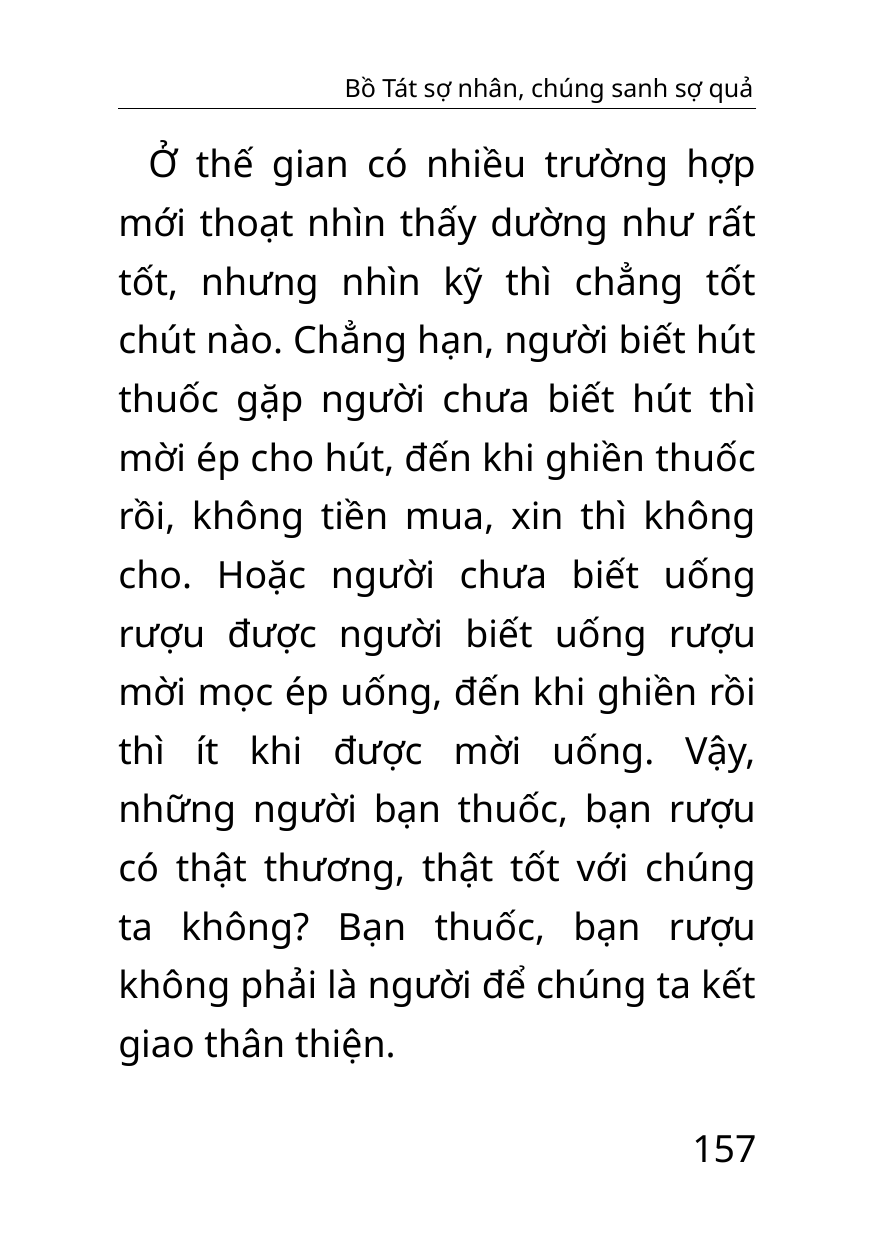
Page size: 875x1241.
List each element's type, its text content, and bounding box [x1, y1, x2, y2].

text Ở thế gian có nhiều trường hợp mới thoạt nhìn thấy dường như rất tốt, nhưng nhìn kỹ thì chẳng tốt chút nào. Chẳng hạn, người biết hút thuốc gặp người chưa biết hút thì mời ép cho hút, đến khi ghiền thuốc rồi, không tiền mua, xin thì không cho. Hoặc người chưa biết uống rượu được người biết uống rượu mời mọc ép uống, đến khi ghiền rồi thì ít khi được mời uống. Vậy, những người bạn thuốc, bạn rượu có thật thương, thật tốt với chúng ta không? Bạn thuốc, bạn rượu không phải là người để chúng ta kết giao thân thiện. [118, 138, 756, 1068]
